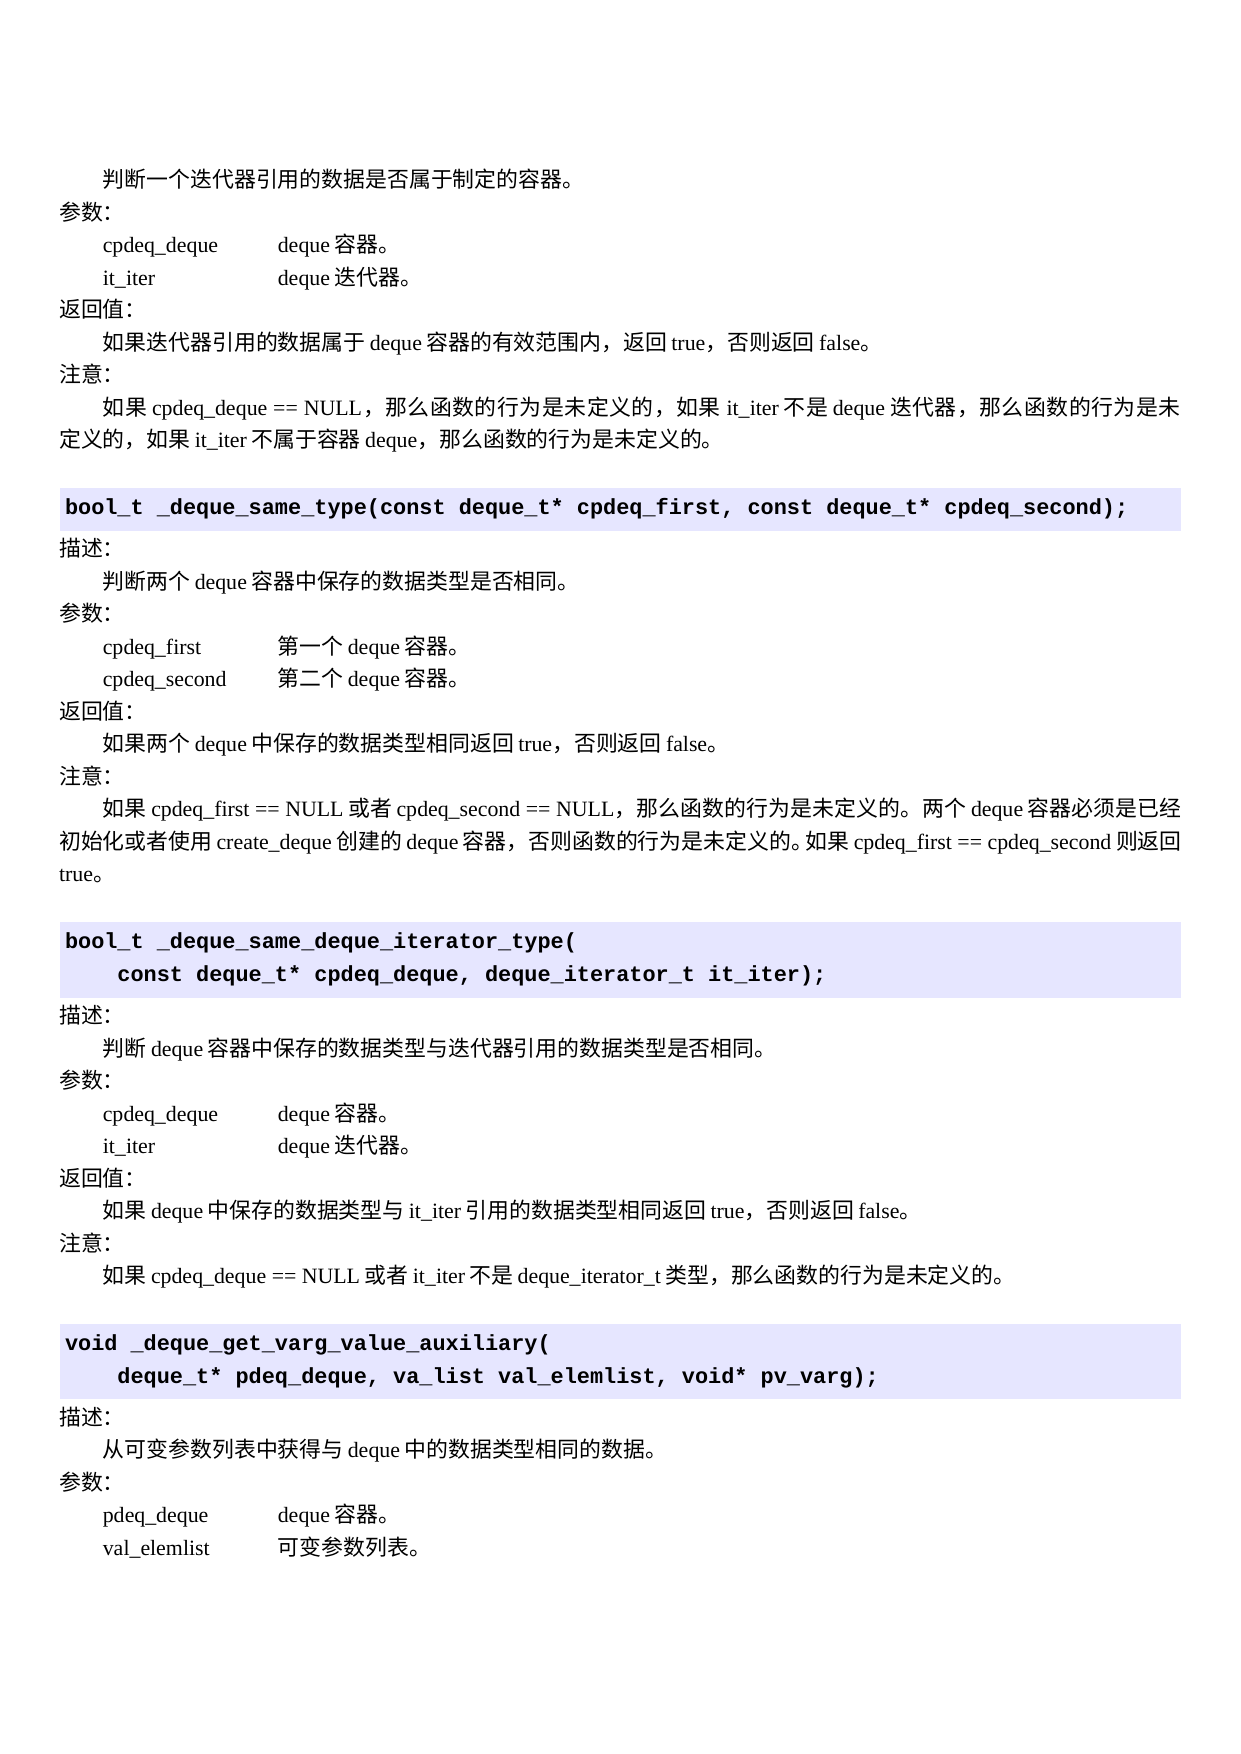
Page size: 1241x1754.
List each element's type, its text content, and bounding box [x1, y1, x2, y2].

text it_iter deque迭代器。 [59, 1128, 1181, 1160]
text pdeq_deque deque容器。 [59, 1497, 1181, 1529]
text 描述： [59, 999, 1181, 1030]
text 注意： [59, 1225, 1181, 1258]
text 参数： [59, 194, 1181, 227]
text 判断一个迭代器引用的数据是否属于制定的容器。 [59, 162, 1181, 194]
text 如果deque中保存的数据类型与it_iter引用的数据类型相同返回true，否则返回false。 [59, 1193, 1181, 1225]
text 判断deque容器中保存的数据类型与迭代器引用的数据类型是否相同。 [59, 1030, 1181, 1063]
text cpdeq_first 第一个deque容器。 [59, 628, 1181, 661]
text 如果cpdeq_deque == NULL或者it_iter不是deque_iterator_t类型，那么函数的行为是未定义的。 [59, 1258, 1181, 1290]
text 从可变参数列表中获得与deque中的数据类型相同的数据。 [59, 1432, 1181, 1464]
text 判断两个deque容器中保存的数据类型是否相同。 [59, 563, 1181, 596]
table_header void _deque_get_varg_value_auxiliary( deque_t* pdeq_deque, va_list val_elemlist, void* pv_varg); [60, 1324, 1181, 1399]
text val_elemlist 可变参数列表。 [59, 1529, 1181, 1562]
text 如果迭代器引用的数据属于deque容器的有效范围内，返回true，否则返回false。 [59, 324, 1181, 357]
text 注意： [59, 357, 1181, 389]
text 如果cpdeq_deque == NULL，那么函数的行为是未定义的，如果it_iter不是deque迭代器，那么函数的行为是未定义的，如果it_iter不属于容器deque，那么函数的行为是未定义的。 [59, 389, 1181, 454]
text it_iter deque迭代器。 [59, 259, 1181, 292]
text 如果两个deque中保存的数据类型相同返回true，否则返回false。 [59, 726, 1181, 758]
text 描述： [59, 532, 1181, 563]
text cpdeq_second 第二个deque容器。 [59, 661, 1181, 693]
text 返回值： [59, 292, 1181, 324]
text 返回值： [59, 1160, 1181, 1193]
table_header bool_t _deque_same_type(const deque_t* cpdeq_first, const deque_t* cpdeq_second); [60, 488, 1181, 531]
text 返回值： [59, 693, 1181, 726]
text 如果cpdeq_first == NULL或者cpdeq_second == NULL，那么函数的行为是未定义的。两个deque容器必须是已经初始化或者使用create_deque创建的deque容器，否则函数的行为是未定义的。如果cpdeq_first == cpdeq_second则返回true。 [59, 791, 1181, 888]
text 描述： [59, 1400, 1181, 1432]
text 注意： [59, 758, 1181, 791]
text cpdeq_deque deque容器。 [59, 227, 1181, 259]
text 参数： [59, 1063, 1181, 1095]
text 参数： [59, 1464, 1181, 1497]
text cpdeq_deque deque容器。 [59, 1095, 1181, 1128]
table_header bool_t _deque_same_deque_iterator_type( const deque_t* cpdeq_deque, deque_iterator_t it_iter); [60, 922, 1181, 998]
text 参数： [59, 596, 1181, 628]
